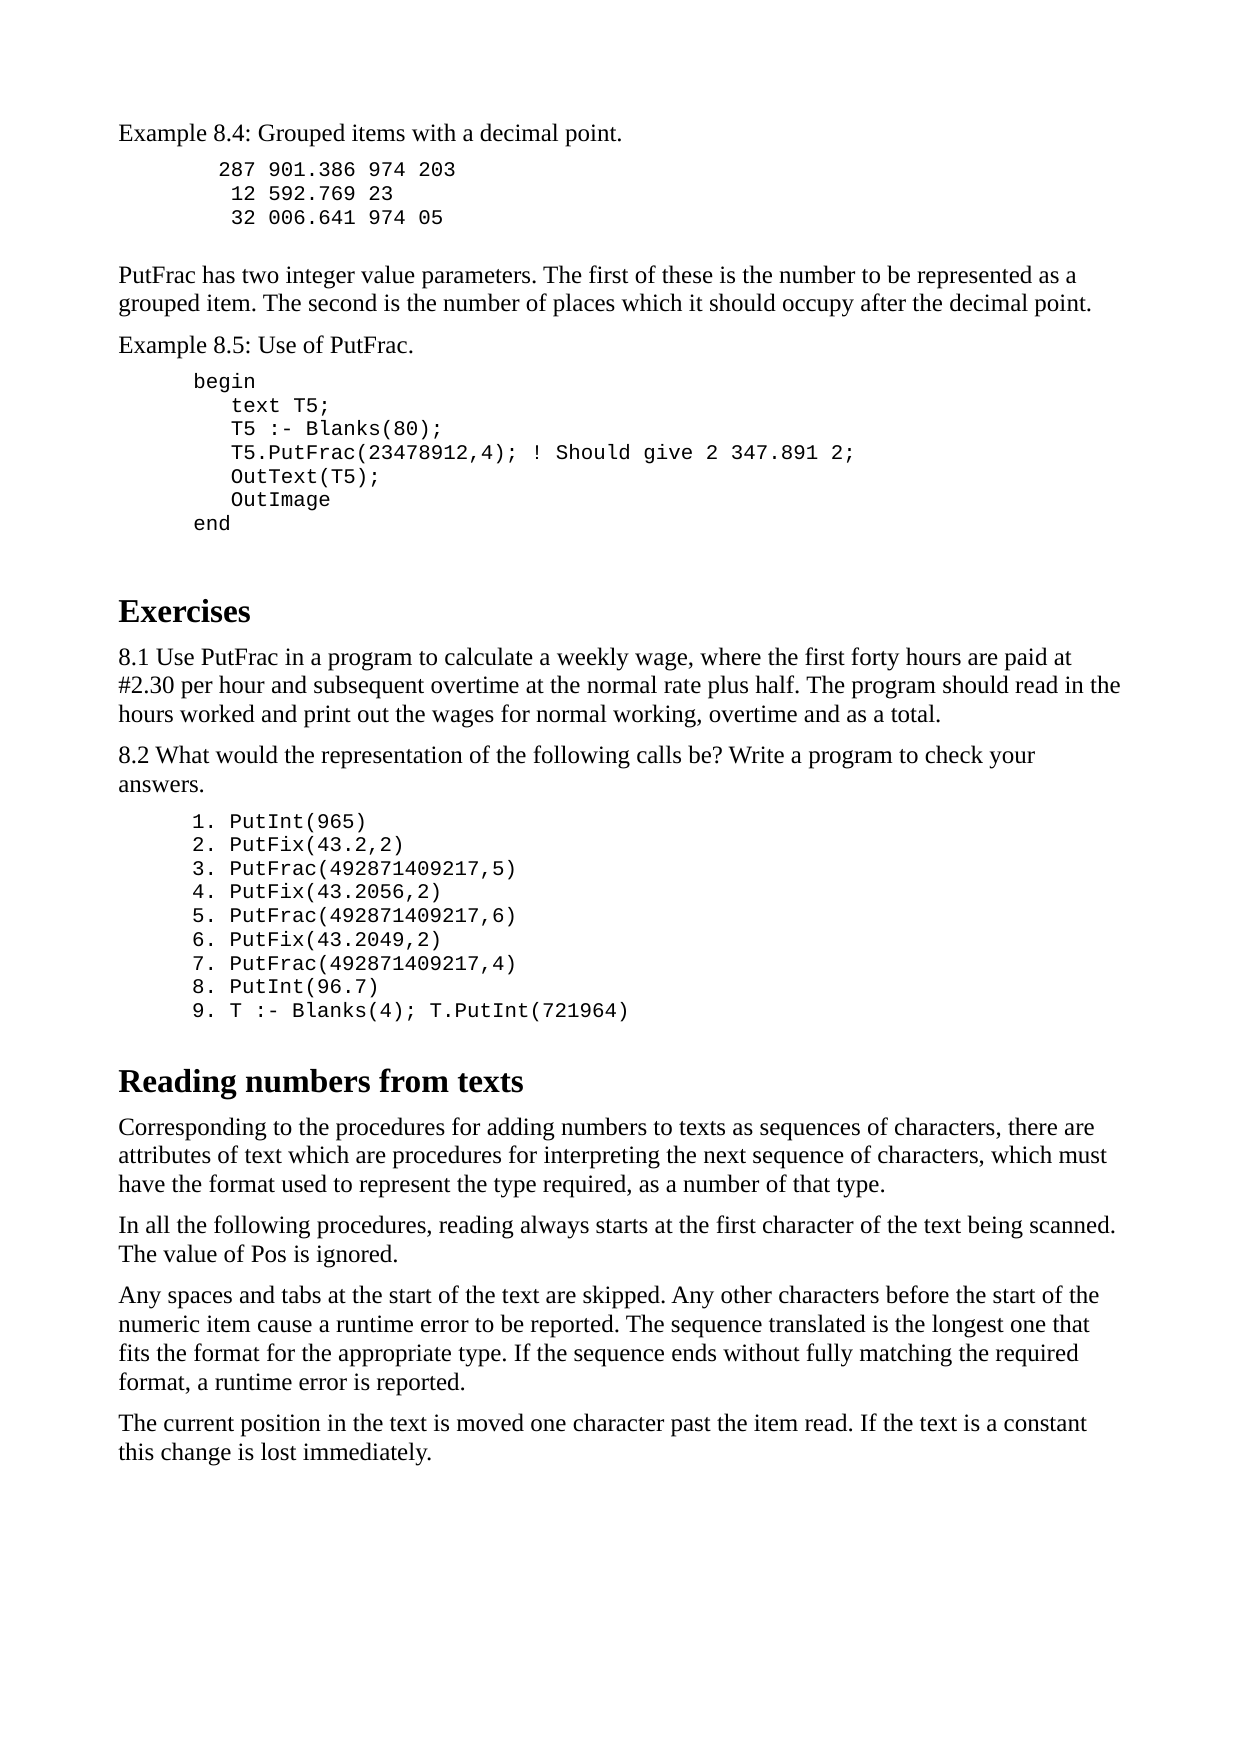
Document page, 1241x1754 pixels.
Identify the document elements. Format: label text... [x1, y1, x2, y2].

text 8.1 Use PutFrac in a program to calculate a weekly wage, where the first forty hours are paid at #2.30 per hour and subsequent overtime at the normal rate plus half. The program should read in the hours worked and print out the wages for normal working, overtime and as a total. [118, 642, 1122, 728]
list PutFix(43.2,2) [118, 834, 1122, 858]
text begin [118, 371, 1122, 395]
subtitle Reading numbers from texts [118, 1061, 1122, 1099]
text T5 :- Blanks(80); [118, 418, 1122, 442]
text 32 006.641 974 05 [118, 207, 1122, 230]
text In all the following procedures, reading always starts at the first character of the text being scanned. The value of Pos is ignored. [118, 1211, 1122, 1268]
list PutFix(43.2056,2) [118, 882, 1122, 905]
text OutText(T5); [118, 466, 1122, 489]
list PutInt(96.7) [118, 976, 1122, 1000]
text 8.2 What would the representation of the following calls be? Write a program to check your answers. [118, 741, 1122, 798]
text end [118, 513, 1122, 537]
text Any spaces and tabs at the start of the text are skipped. Any other characters before the start of the numeric item cause a runtime error to be reported. The sequence translated is the longest one that fits the format for the appropriate type. If the sequence ends without fully matching the required format, a runtime error is reported. [118, 1281, 1122, 1396]
subtitle Exercises [118, 591, 1122, 629]
text Example 8.4: Grouped items with a decimal point. [118, 118, 1122, 147]
text 287 901.386 974 203 [118, 159, 1122, 183]
text 12 592.769 23 [118, 183, 1122, 207]
text PutFrac has two integer value parameters. The first of these is the number to be represented as a grouped item. The second is the number of places which it should occupy after the decimal point. [118, 260, 1122, 317]
text The current position in the text is moved one character past the item read. If the text is a constant this change is lost immediately. [118, 1408, 1122, 1466]
list T :- Blanks(4); T.PutInt(721964) [118, 1000, 1122, 1023]
list PutFix(43.2049,2) [118, 929, 1122, 952]
text T5.PutFrac(23478912,4); ! Should give 2 347.891 2; [118, 442, 1122, 466]
text Corresponding to the procedures for adding numbers to texts as sequences of characters, there are attributes of text which are procedures for interpreting the next sequence of characters, which must have the format used to represent the type required, as a number of that type. [118, 1112, 1122, 1198]
list PutInt(965) [118, 811, 1122, 834]
text Example 8.5: Use of PutFrac. [118, 330, 1122, 358]
list PutFrac(492871409217,4) [118, 952, 1122, 976]
text text T5; [118, 395, 1122, 418]
list PutFrac(492871409217,5) [118, 858, 1122, 882]
list PutFrac(492871409217,6) [118, 905, 1122, 929]
text OutImage [118, 489, 1122, 513]
